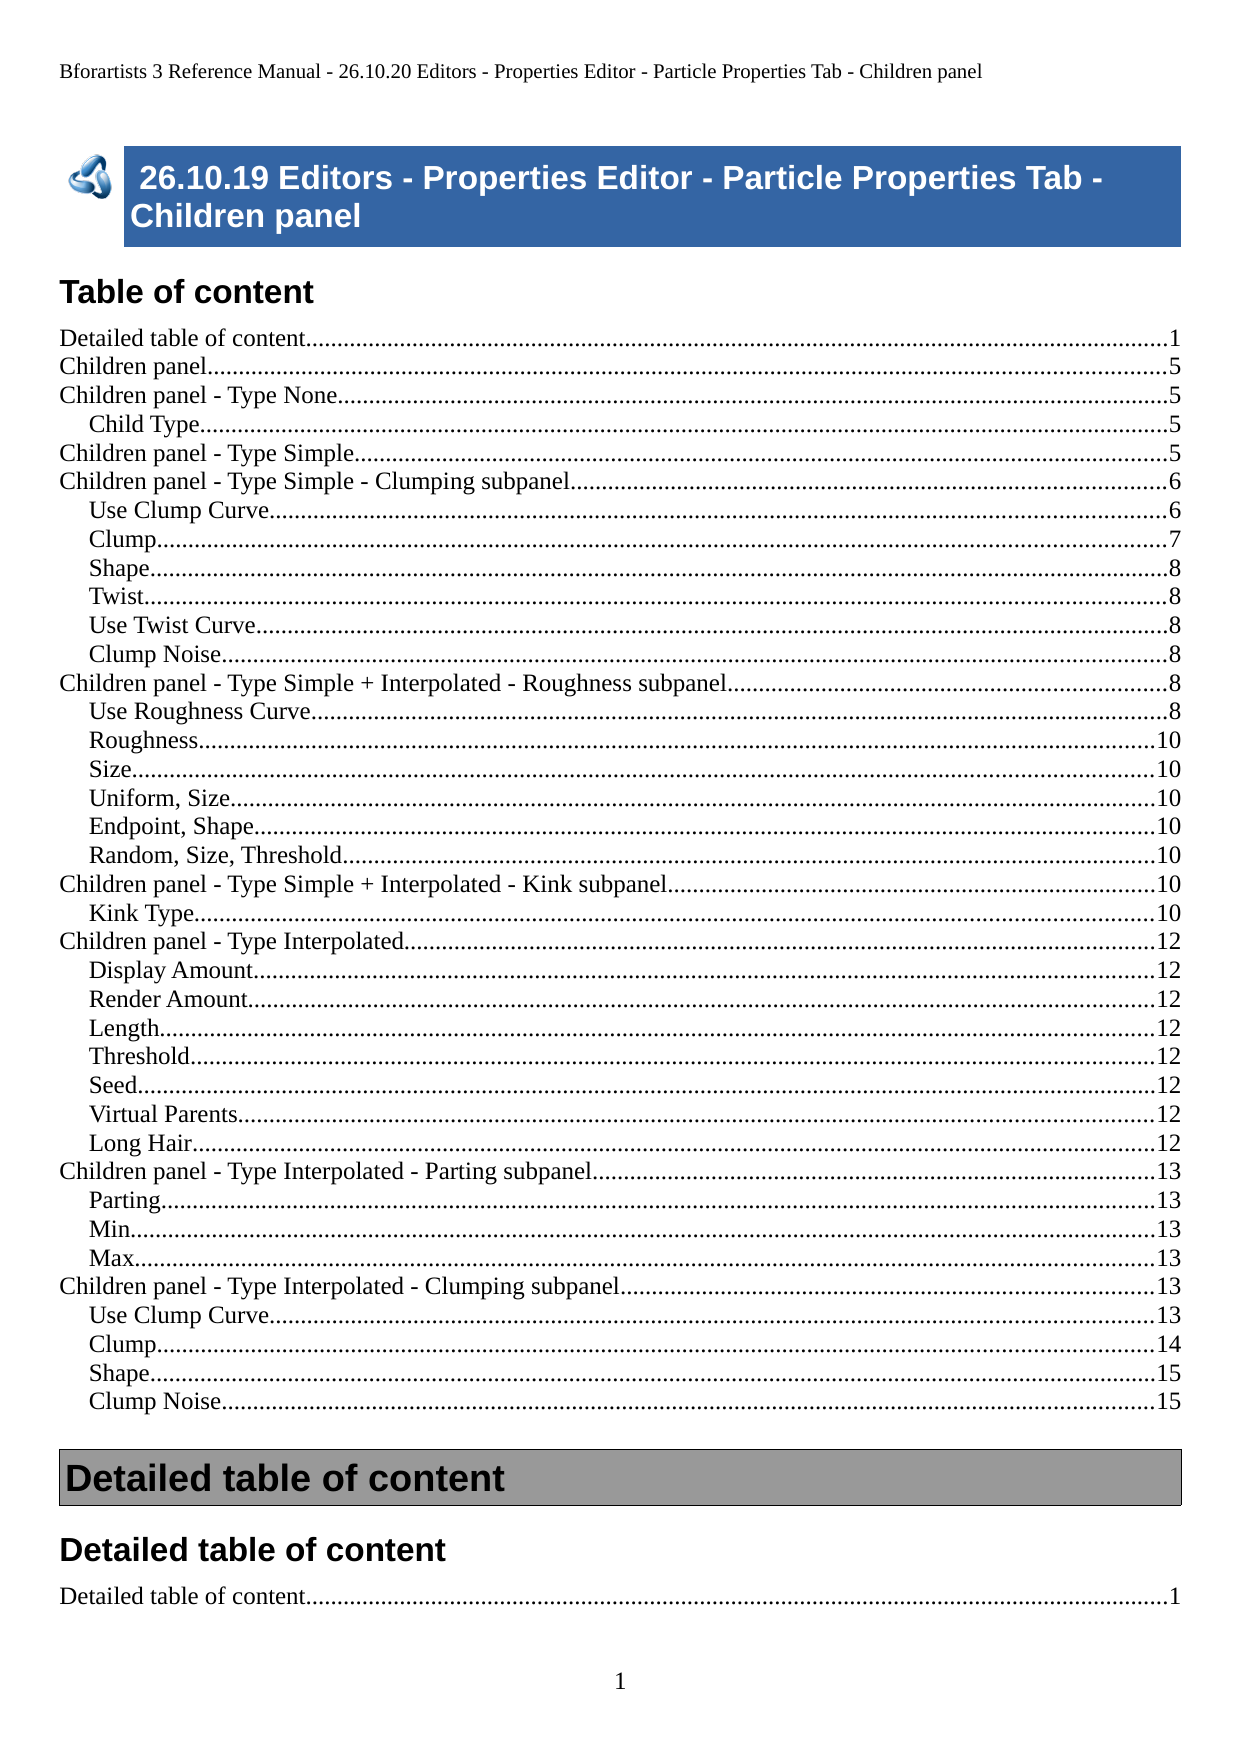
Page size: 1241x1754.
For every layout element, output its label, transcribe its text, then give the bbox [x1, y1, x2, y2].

table_header 26.10.19 Editors - Properties Editor - Particle Properties Tab - Children panel [124, 146, 1181, 247]
text Seed 12 [88, 1070, 1181, 1099]
text Min 13 [88, 1214, 1181, 1243]
text Children panel - Type Interpolated 12 [59, 926, 1181, 955]
text Use Twist Curve 8 [88, 610, 1181, 639]
text Display Amount 12 [88, 955, 1181, 984]
text Endpoint, Shape 10 [88, 811, 1181, 840]
text Render Amount 12 [88, 984, 1181, 1013]
text Twist 8 [88, 581, 1181, 610]
text Random, Size, Threshold 10 [88, 840, 1181, 869]
text Use Roughness Curve 8 [88, 696, 1181, 725]
text Max 13 [88, 1243, 1181, 1271]
text Size 10 [88, 754, 1181, 783]
text Children panel - Type Simple + Interpolated - Kink subpanel 10 [59, 869, 1181, 898]
text Children panel 5 [59, 351, 1181, 380]
text Kink Type 10 [88, 898, 1181, 926]
text Length 12 [88, 1013, 1181, 1041]
text Children panel - Type Simple + Interpolated - Roughness subpanel 8 [59, 668, 1181, 696]
subtitle Table of content [59, 272, 1181, 310]
text Roughness 10 [88, 725, 1181, 754]
text Children panel - Type Interpolated - Clumping subpanel 13 [59, 1271, 1181, 1300]
text Clump Noise 15 [88, 1386, 1181, 1415]
table_header [59, 146, 124, 247]
text Long Hair 12 [88, 1128, 1181, 1156]
text Clump 7 [88, 524, 1181, 553]
subtitle Detailed table of content [59, 1530, 1181, 1569]
text Children panel - Type None 5 [59, 380, 1181, 409]
text Children panel - Type Simple - Clumping subpanel 6 [59, 466, 1181, 495]
picture [65, 152, 114, 202]
text Use Clump Curve 13 [88, 1300, 1181, 1329]
text Use Clump Curve 6 [88, 495, 1181, 524]
text Detailed table of content 1 [59, 323, 1181, 351]
text Detailed table of content 1 [59, 1581, 1181, 1610]
text Parting 13 [88, 1185, 1181, 1214]
text Clump 14 [88, 1329, 1181, 1358]
text Uniform, Size 10 [88, 783, 1181, 811]
table_header Detailed table of content [60, 1450, 1181, 1505]
text Clump Noise 8 [88, 639, 1181, 668]
text Shape 15 [88, 1358, 1181, 1386]
text Children panel - Type Simple 5 [59, 438, 1181, 466]
text Child Type 5 [88, 409, 1181, 438]
text Children panel - Type Interpolated - Parting subpanel 13 [59, 1156, 1181, 1185]
text Virtual Parents 12 [88, 1099, 1181, 1128]
text Shape 8 [88, 553, 1181, 581]
text Threshold 12 [88, 1041, 1181, 1070]
